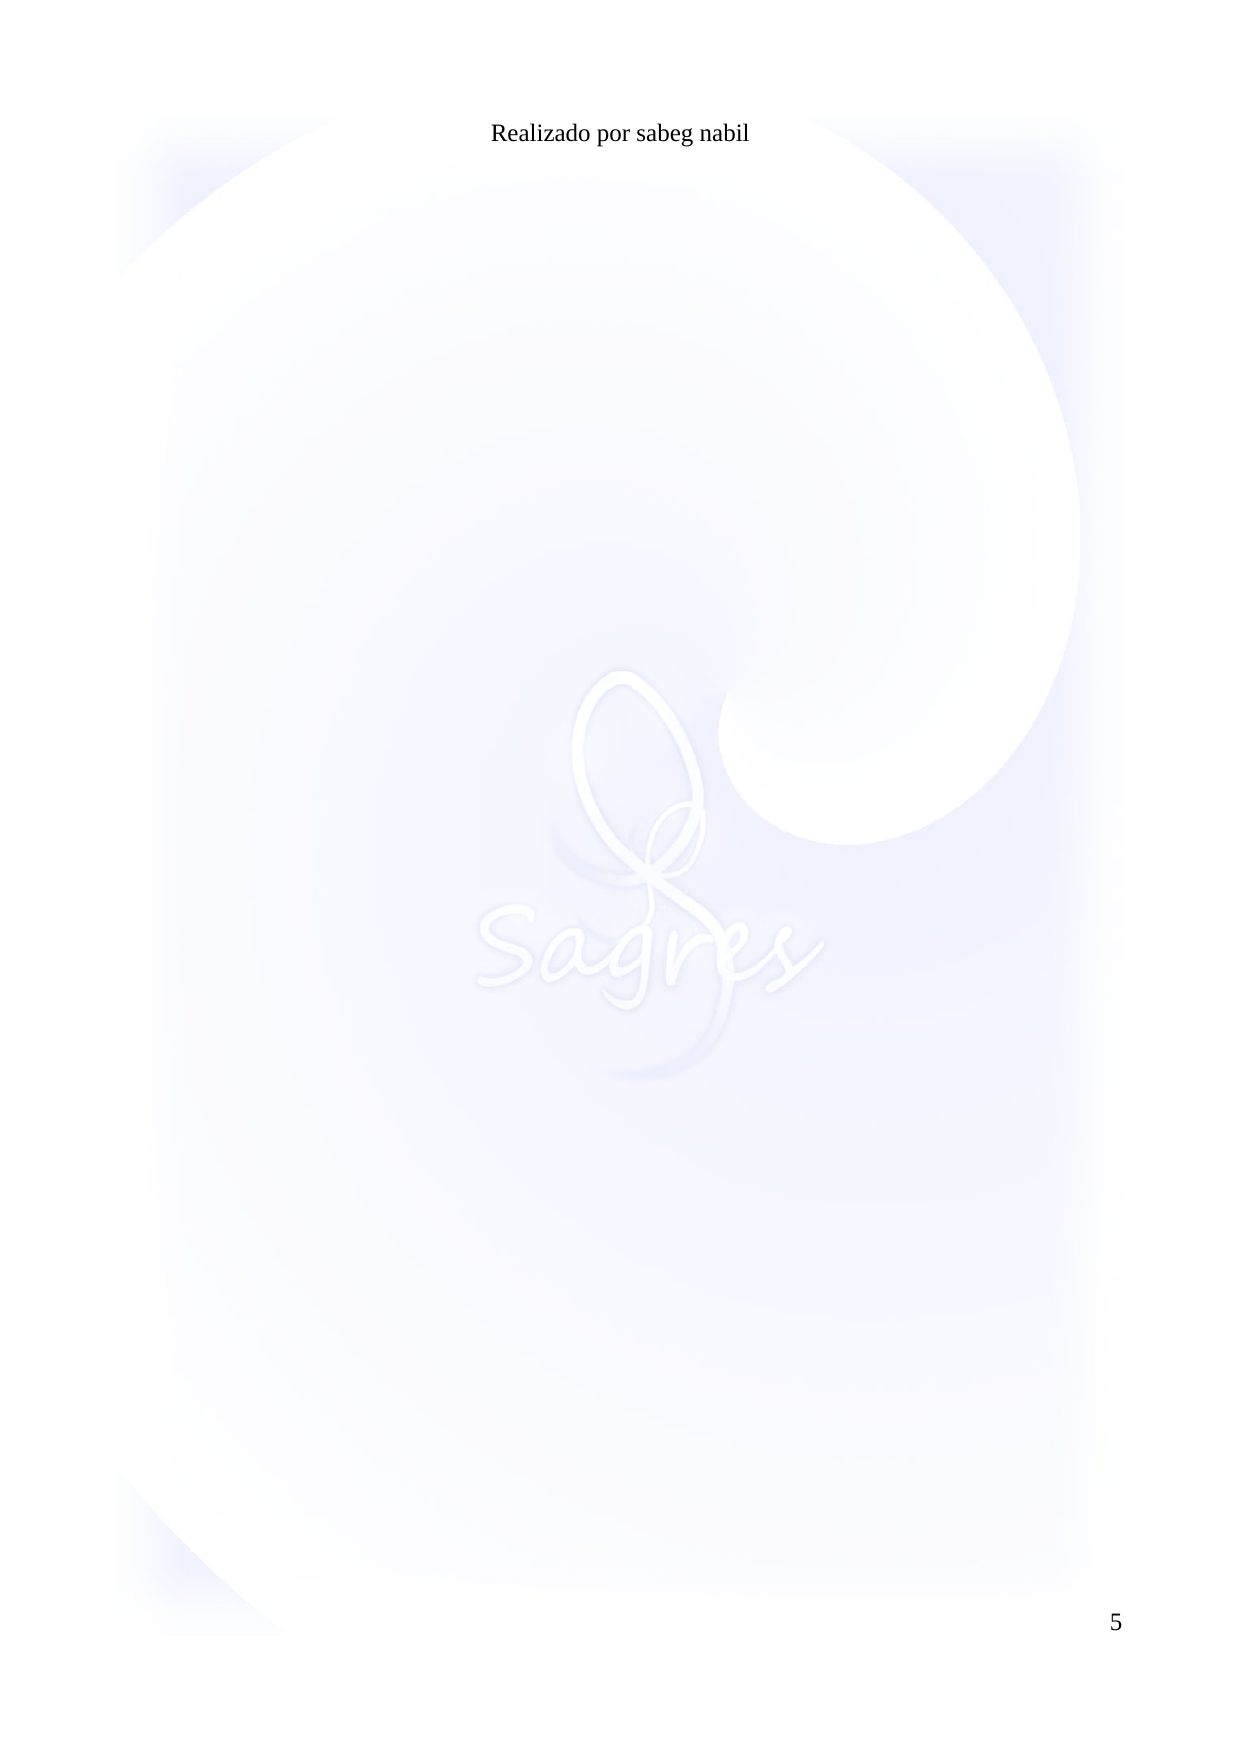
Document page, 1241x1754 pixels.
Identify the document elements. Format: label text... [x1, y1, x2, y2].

picture [118, 147, 1122, 1636]
text Realizado por sabeg nabil [118, 118, 1122, 147]
